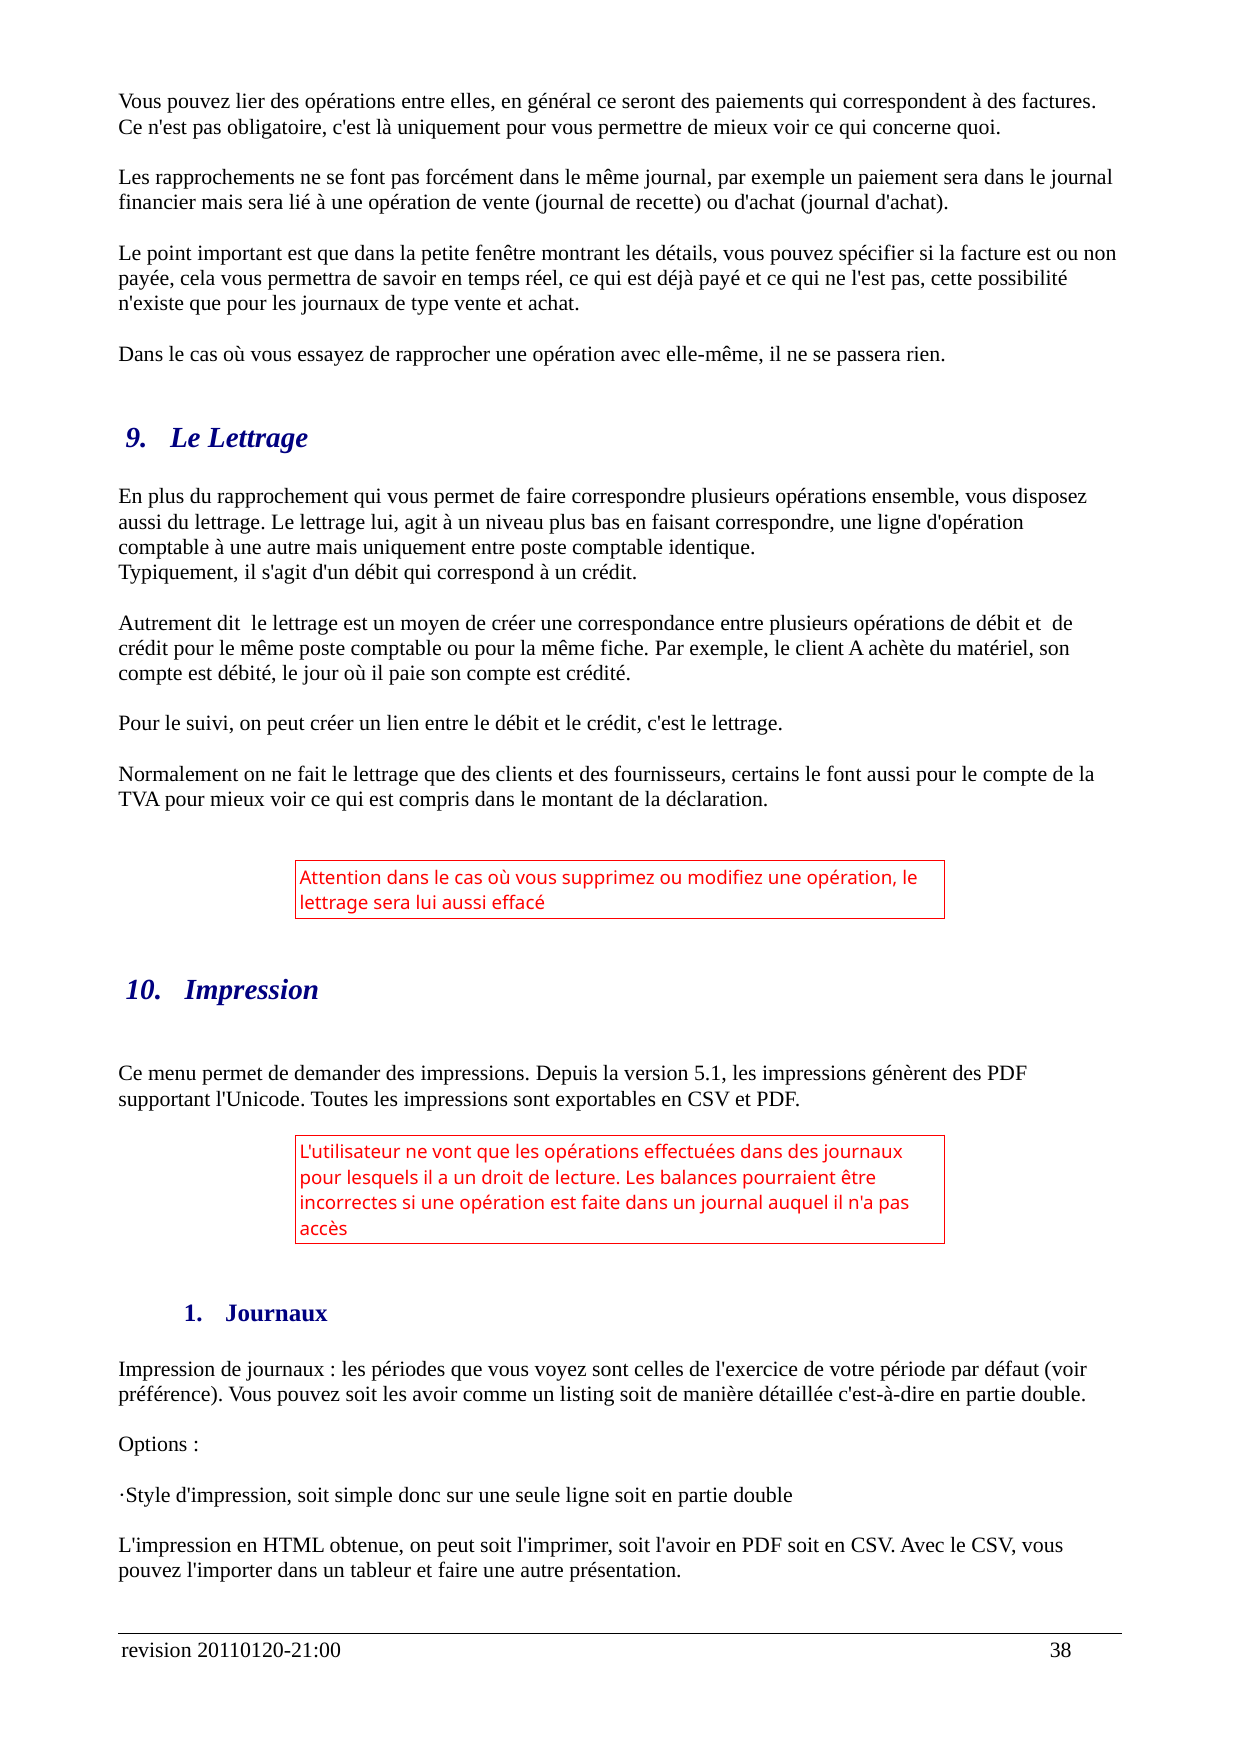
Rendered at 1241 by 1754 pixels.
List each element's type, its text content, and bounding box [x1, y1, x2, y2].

subtitle Le Lettrage [118, 421, 1122, 454]
text Pour le suivi, on peut créer un lien entre le débit et le crédit, c'est le lettrage. [118, 710, 1122, 736]
text ·Style d'impression, soit simple donc sur une seule ligne soit en partie double [118, 1482, 1122, 1507]
text Les rapprochements ne se font pas forcément dans le même journal, par exemple un paiement sera dans le journal financier mais sera lié à une opération de vente (journal de recette) ou d'achat (journal d'achat). [118, 164, 1122, 214]
text Autrement dit le lettrage est un moyen de créer une correspondance entre plusieurs opérations de débit et de crédit pour le même poste comptable ou pour la même fiche. Par exemple, le client A achète du matériel, son compte est débité, le jour où il paie son compte est crédité. [118, 609, 1122, 685]
text Vous pouvez lier des opérations entre elles, en général ce seront des paiements qui correspondent à des factures. Ce n'est pas obligatoire, c'est là uniquement pour vous permettre de mieux voir ce qui concerne quoi. [118, 88, 1122, 139]
text Typiquement, il s'agit d'un débit qui correspond à un crédit. [118, 559, 1122, 584]
text Dans le cas où vous essayez de rapprocher une opération avec elle-même, il ne se passera rien. [118, 341, 1122, 366]
text L'impression en HTML obtenue, on peut soit l'imprimer, soit l'avoir en PDF soit en CSV. Avec le CSV, vous pouvez l'importer dans un tableur et faire une autre présentation. [118, 1532, 1122, 1583]
text Normalement on ne fait le lettrage que des clients et des fournisseurs, certains le font aussi pour le compte de la TVA pour mieux voir ce qui est compris dans le montant de la déclaration. [118, 761, 1122, 811]
subtitle Impression [118, 972, 1122, 1006]
text En plus du rapprochement qui vous permet de faire correspondre plusieurs opérations ensemble, vous disposez aussi du lettrage. Le lettrage lui, agit à un niveau plus bas en faisant correspondre, une ligne d'opération [118, 483, 1122, 534]
text comptable à une autre mais uniquement entre poste comptable identique. [118, 534, 1122, 559]
text Impression de journaux : les périodes que vous voyez sont celles de l'exercice de votre période par défaut (voir préférence). Vous pouvez soit les avoir comme un listing soit de manière détaillée c'est-à-dire en partie double. [118, 1356, 1122, 1406]
text L'utilisateur ne vont que les opérations effectuées dans des journaux pour lesquels il a un droit de lecture. Les balances pourraient être incorrectes si une opération est faite dans un journal auquel il n'a pas accès [296, 1136, 944, 1243]
text Attention dans le cas où vous supprimez ou modifiez une opération, le lettrage sera lui aussi effacé [296, 861, 944, 918]
text Options : [118, 1431, 1122, 1457]
text Ce menu permet de demander des impressions. Depuis la version 5.1, les impressions génèrent des PDF supportant l'Unicode. Toutes les impressions sont exportables en CSV et PDF. [118, 1060, 1122, 1111]
text Le point important est que dans la petite fenêtre montrant les détails, vous pouvez spécifier si la facture est ou non payée, cela vous permettra de savoir en temps réel, ce qui est déjà payé et ce qui ne l'est pas, cette possibilité n'existe que pour les journaux de type vente et achat. [118, 240, 1122, 315]
subtitle Journaux [177, 1298, 1122, 1326]
